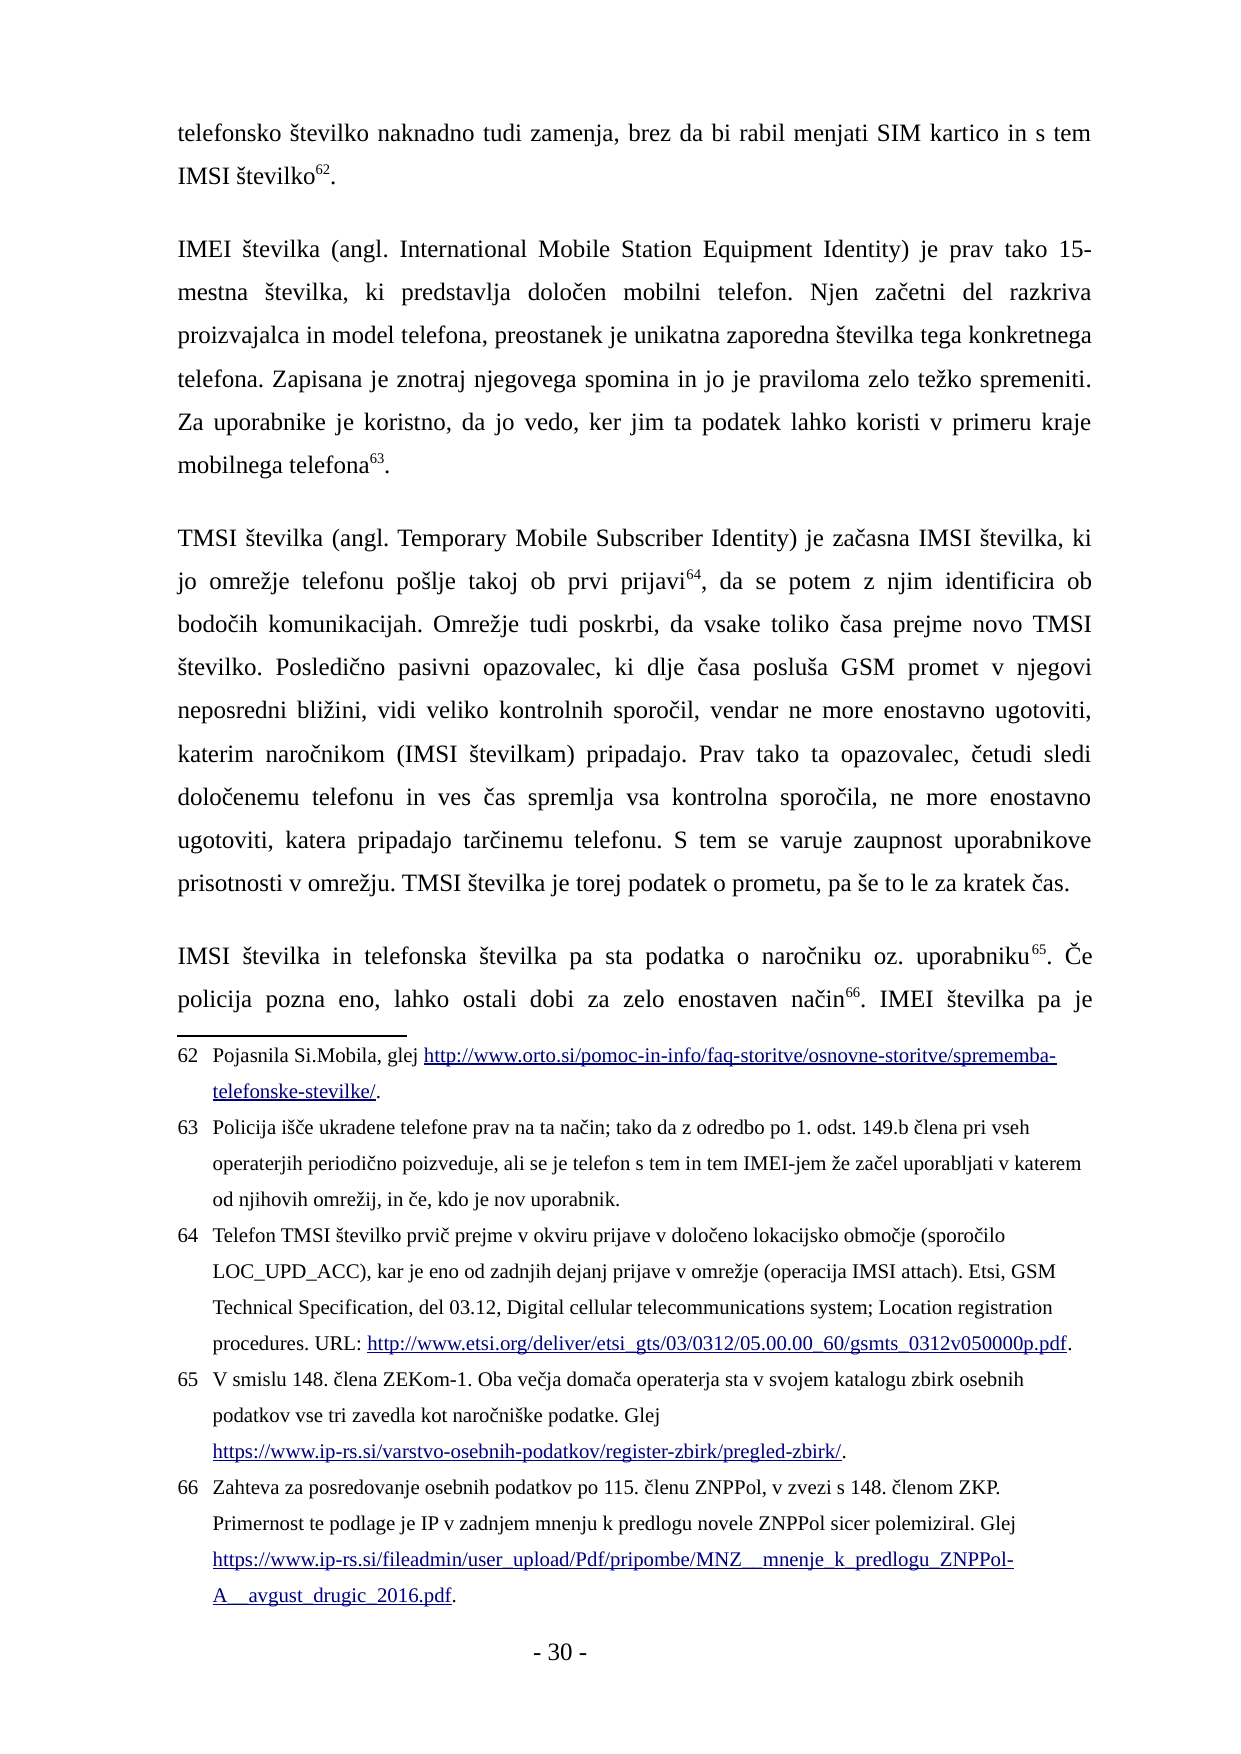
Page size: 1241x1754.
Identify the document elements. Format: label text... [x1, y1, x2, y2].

text IMSI številka in telefonska številka pa sta podatka o naročniku oz. uporabniku. Če policija pozna eno, lahko ostali dobi za zelo enostaven način. IMEI številka pa je [177, 941, 1093, 1013]
text Telefon TMSI številko prvič prejme v okviru prijave v določeno lokacijsko območje (sporočilo LOC_UPD_ACC), kar je eno od zadnjih dejanj prijave v omrežje (operacija IMSI attach). Etsi, GSM Technical Specification, del 03.12, Digital cellular telecommunications system; Location registration procedures. URL: http://www.etsi.org/deliver/etsi_gts/03/0312/05.00.00_60/gsmts_0312v050000p.pdf. [177, 1223, 1093, 1355]
text IMEI številka (angl. International Mobile Station Equipment Identity) je prav tako 15-mestna številka, ki predstavlja določen mobilni telefon. Njen začetni del razkriva proizvajalca in model telefona, preostanek je unikatna zaporedna številka tega konkretnega telefona. Zapisana je znotraj njegovega spomina in jo je praviloma zelo težko spremeniti. Za uporabnike je koristno, da jo vedo, ker jim ta podatek lahko koristi v primeru kraje mobilnega telefona. [177, 234, 1093, 479]
text Policija išče ukradene telefone prav na ta način; tako da z odredbo po 1. odst. 149.b člena pri vseh operaterjih periodično poizveduje, ali se je telefon s tem in tem IMEI-jem že začel uporabljati v katerem od njihovih omrežij, in če, kdo je nov uporabnik. [177, 1114, 1093, 1211]
text TMSI številka (angl. Temporary Mobile Subscriber Identity) je začasna IMSI številka, ki jo omrežje telefonu pošlje takoj ob prvi prijavi, da se potem z njim identificira ob bodočih komunikacijah. Omrežje tudi poskrbi, da vsake toliko časa prejme novo TMSI številko. Posledično pasivni opazovalec, ki dlje časa posluša GSM promet v njegovi neposredni bližini, vidi veliko kontrolnih sporočil, vendar ne more enostavno ugotoviti, katerim naročnikom (IMSI številkam) pripadajo. Prav tako ta opazovalec, četudi sledi določenemu telefonu in ves čas spremlja vsa kontrolna sporočila, ne more enostavno ugotoviti, katera pripadajo tarčinemu telefonu. S tem se varuje zaupnost uporabnikove prisotnosti v omrežju. TMSI številka je torej podatek o prometu, pa še to le za kratek čas. [177, 523, 1093, 897]
text Zahteva za posredovanje osebnih podatkov po 115. členu ZNPPol, v zvezi s 148. členom ZKP. Primernost te podlage je IP v zadnjem mnenju k predlogu novele ZNPPol sicer polemiziral. Glej https://www.ip-rs.si/fileadmin/user_upload/Pdf/pripombe/MNZ__mnenje_k_predlogu_ZNPPol-A__avgust_drugic_2016.pdf. [177, 1475, 1093, 1607]
text telefonsko številko naknadno tudi zamenja, brez da bi rabil menjati SIM kartico in s tem IMSI številko. [177, 118, 1093, 190]
text Pojasnila Si.Mobila, glej http://www.orto.si/pomoc-in-info/faq-storitve/osnovne-storitve/sprememba-telefonske-stevilke/. [177, 1042, 1093, 1103]
text V smislu 148. člena ZEKom-1. Oba večja domača operaterja sta v svojem katalogu zbirk osebnih podatkov vse tri zavedla kot naročniške podatke. Glej https://www.ip-rs.si/varstvo-osebnih-podatkov/register-zbirk/pregled-zbirk/. [177, 1367, 1093, 1463]
